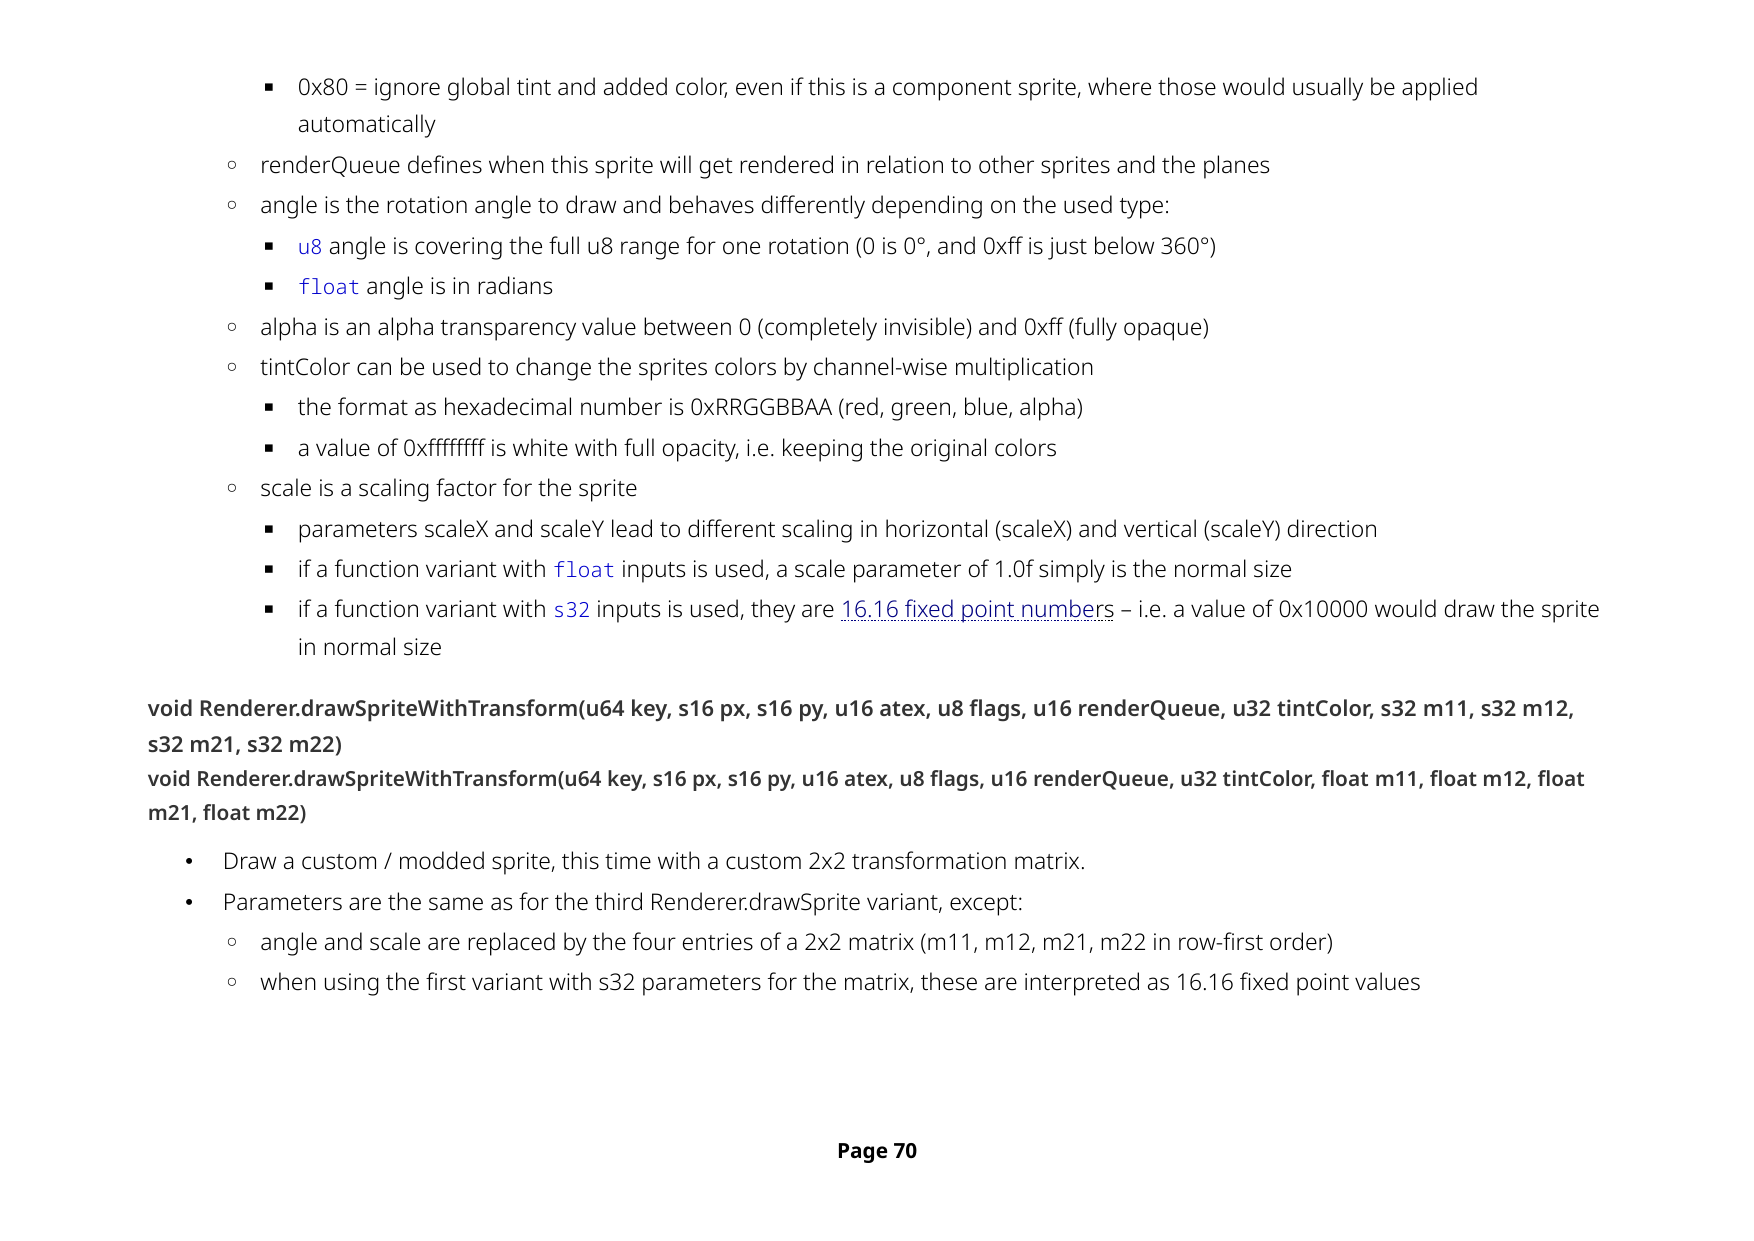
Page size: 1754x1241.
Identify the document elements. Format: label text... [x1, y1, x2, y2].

list a value of 0xffffffff is white with full opacity, i.e. keeping the original colors [260, 432, 1606, 463]
list if a function variant with float inputs is used, a scale parameter of 1.0f simply is the normal size [260, 553, 1606, 584]
list the format as hexadecimal number is 0xRRGGBBAA (red, green, blue, alpha) [260, 391, 1606, 422]
list scale is a scaling factor for the sprite [223, 472, 1606, 503]
list renderQueue defines when this sprite will get rendered in relation to other sprites and the planes [223, 149, 1606, 180]
list float angle is in radians [260, 270, 1606, 301]
list u8 angle is covering the full u8 range for one rotation (0 is 0°, and 0xff is just below 360°) [260, 229, 1606, 261]
list 0x80 = ignore global tint and added color, even if this is a component sprite, where those would usually be applied automatically [260, 71, 1606, 139]
subtitle void Renderer.drawSpriteWithTransform(u64 key, s16 px, s16 py, u16 atex, u8 flags, u16 renderQueue, u32 tintColor, s32 m11, s32 m12, s32 m21, s32 m22) void Renderer.drawSpriteWithTransform(u64 key, s16 px, s16 py, u16 atex, u8 flags, u16 renderQueue, u32 tintColor, float m11, float m12, float m21, float m22) [148, 693, 1606, 827]
list parameters scaleX and scaleY lead to different scaling in horizontal (scaleX) and vertical (scaleY) direction [260, 512, 1606, 544]
list angle and scale are replaced by the four entries of a 2x2 matrix (m11, m12, m21, m22 in row-first order) [223, 926, 1606, 957]
list Draw a custom / modded sprite, this time with a custom 2x2 transformation matrix. [185, 845, 1606, 876]
list Parameters are the same as for the third Renderer.drawSprite variant, except: [185, 886, 1606, 917]
list angle is the rotation angle to draw and behaves differently depending on the used type: [223, 189, 1606, 220]
list if a function variant with s32 inputs is used, they are 16.16 fixed point numbers – i.e. a value of 0x10000 would draw the sprite in normal size [260, 593, 1606, 662]
list tintColor can be used to change the sprites colors by channel-wise multiplication [223, 351, 1606, 382]
list alpha is an alpha transparency value between 0 (completely invisible) and 0xff (fully opaque) [223, 310, 1606, 342]
list when using the first variant with s32 parameters for the matrix, these are interpreted as 16.16 fixed point values [223, 966, 1606, 998]
